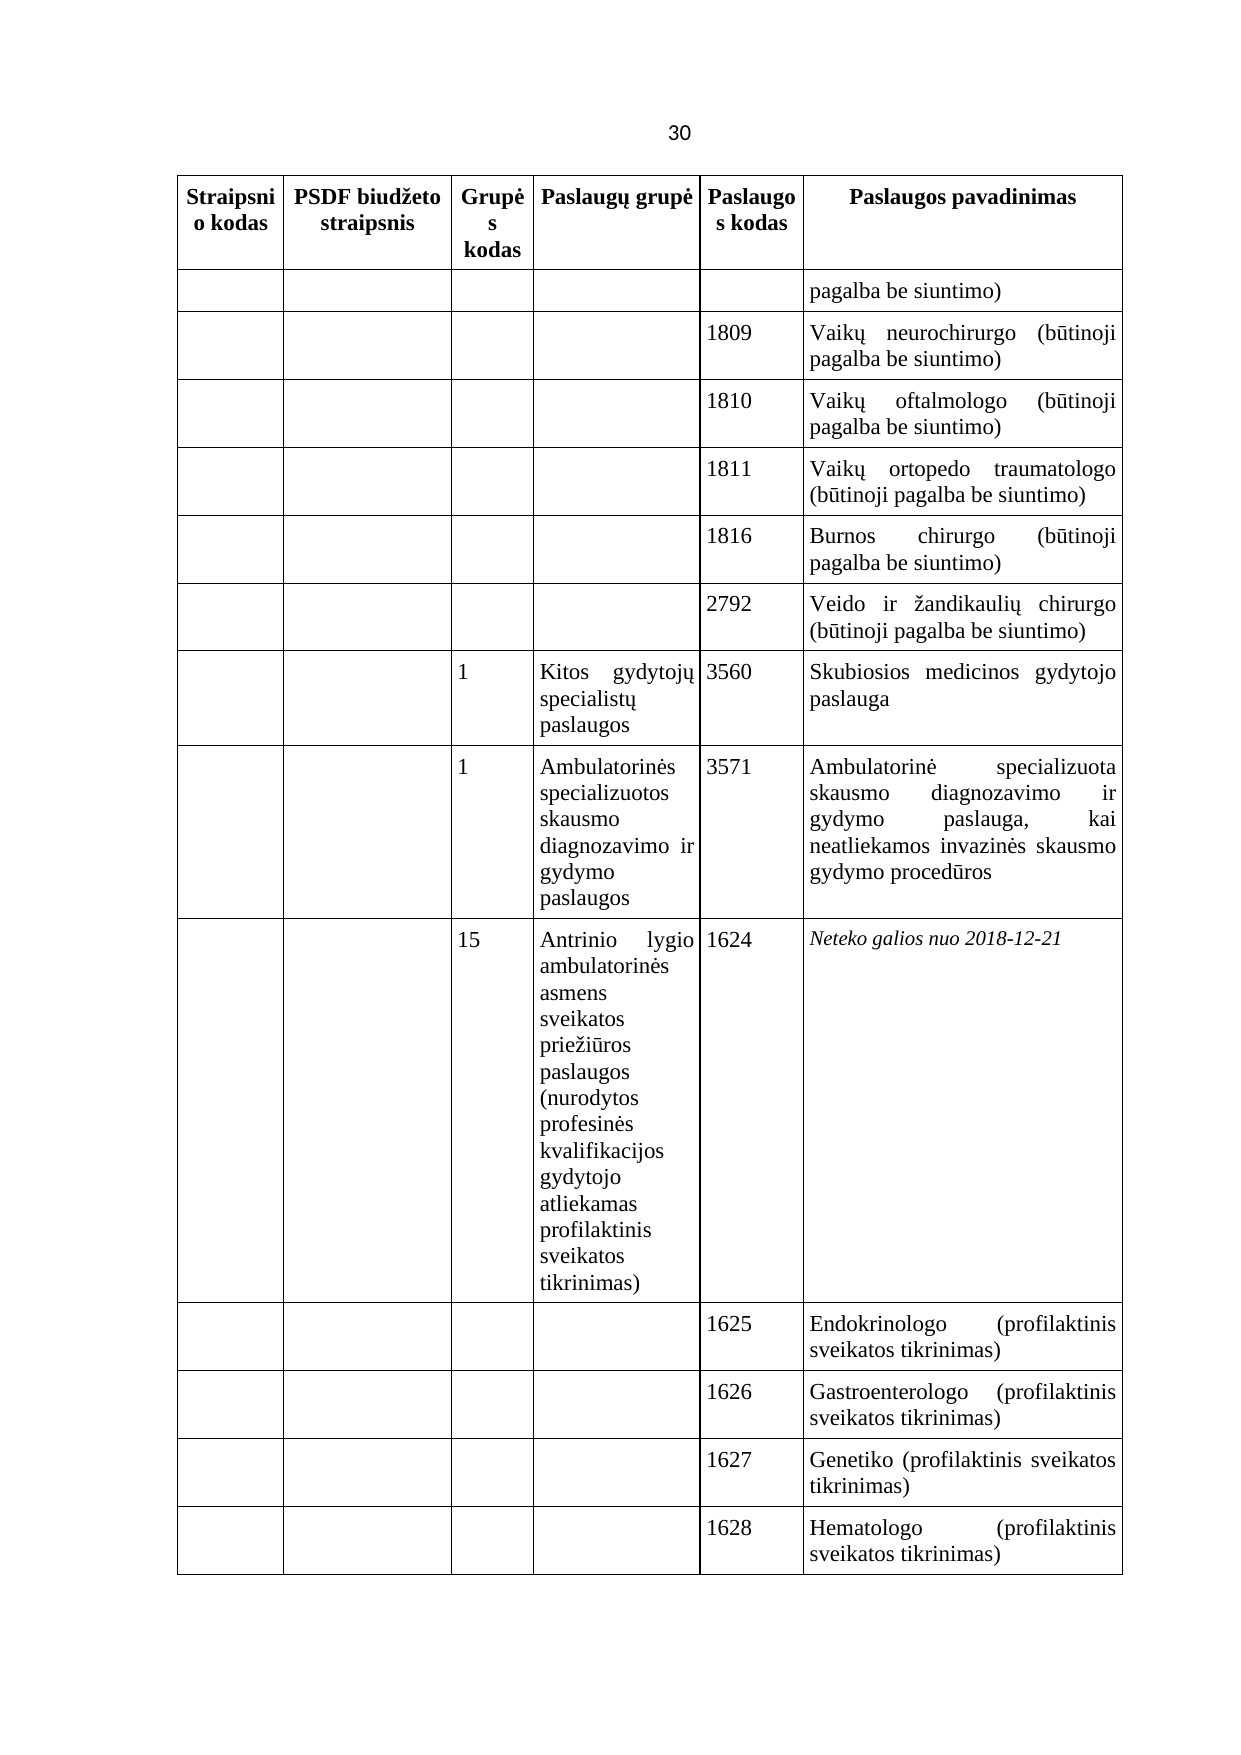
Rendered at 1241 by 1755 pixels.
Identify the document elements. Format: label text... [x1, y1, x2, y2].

table_cell [284, 651, 451, 744]
table_cell Ambulatorinės specializuotos skausmo diagnozavimo ir gydymo paslaugos [534, 746, 699, 918]
table_cell [452, 270, 533, 311]
table_cell 1627 [701, 1439, 803, 1506]
table_cell Skubiosios medicinos gydytojo paslauga [804, 651, 1122, 744]
table_header Grupės kodas [452, 176, 533, 269]
table_cell 1626 [701, 1371, 803, 1438]
table_cell [534, 312, 699, 379]
table_cell [284, 919, 451, 1302]
table_cell Antrinio lygio ambulatorinės asmens sveikatos priežiūros paslaugos (nurodytos profesinės kvalifikacijos gydytojo atliekamas profilaktinis sveikatos tikrinimas) [534, 919, 699, 1302]
table_cell [284, 516, 451, 582]
table_header Paslaugos kodas [701, 176, 803, 269]
table_cell [452, 1303, 533, 1370]
table_cell 3571 [701, 746, 803, 918]
table_cell [534, 584, 699, 650]
table_header Paslaugų grupė [534, 176, 699, 269]
table_cell 2792 [701, 584, 803, 650]
table_cell [178, 1303, 283, 1370]
table_cell 15 [452, 919, 533, 1302]
table_cell [178, 448, 283, 514]
table_cell [178, 516, 283, 582]
table_cell [452, 312, 533, 379]
table_cell Vaikų oftalmologo (būtinoji pagalba be siuntimo) [804, 380, 1122, 447]
table_cell [284, 380, 451, 447]
table_cell [534, 1439, 699, 1506]
table_cell Veido ir žandikaulių chirurgo (būtinoji pagalba be siuntimo) [804, 584, 1122, 650]
table_cell 1811 [701, 448, 803, 514]
table_cell 1816 [701, 516, 803, 582]
table_cell 1 [452, 651, 533, 744]
table_cell 1 [452, 746, 533, 918]
table_cell Ambulatorinė specializuota skausmo diagnozavimo ir gydymo paslauga, kai neatliekamos invazinės skausmo gydymo procedūros [804, 746, 1122, 918]
table_cell Neteko galios nuo 2018-12-21 [804, 919, 1122, 1302]
table_cell [534, 448, 699, 514]
table_cell 1810 [701, 380, 803, 447]
table_cell [178, 1439, 283, 1506]
table_cell [178, 1507, 283, 1574]
table_cell [452, 448, 533, 514]
table_cell [178, 746, 283, 918]
table_cell [701, 270, 803, 311]
table_cell 1628 [701, 1507, 803, 1574]
table_cell 1625 [701, 1303, 803, 1370]
table_cell [178, 312, 283, 379]
table_cell [534, 270, 699, 311]
table_cell [284, 270, 451, 311]
table_cell [284, 1439, 451, 1506]
table_cell [178, 651, 283, 744]
table_cell Gastroenterologo (profilaktinis sveikatos tikrinimas) [804, 1371, 1122, 1438]
table_cell [452, 1371, 533, 1438]
table_cell [534, 1303, 699, 1370]
table_cell [452, 516, 533, 582]
table_cell Hematologo (profilaktinis sveikatos tikrinimas) [804, 1507, 1122, 1574]
table_cell [452, 1439, 533, 1506]
table_cell Genetiko (profilaktinis sveikatos tikrinimas) [804, 1439, 1122, 1506]
table_cell [452, 1507, 533, 1574]
table_header Straipsnio kodas [178, 176, 283, 269]
table_cell [178, 270, 283, 311]
table_cell Vaikų neurochirurgo (būtinoji pagalba be siuntimo) [804, 312, 1122, 379]
table_cell [178, 380, 283, 447]
table_cell [534, 380, 699, 447]
table_cell [534, 1507, 699, 1574]
table_cell [534, 1371, 699, 1438]
table_cell [534, 516, 699, 582]
table_cell Kitos gydytojų specialistų paslaugos [534, 651, 699, 744]
table_cell Endokrinologo (profilaktinis sveikatos tikrinimas) [804, 1303, 1122, 1370]
table_cell [452, 380, 533, 447]
table_cell pagalba be siuntimo) [804, 270, 1122, 311]
table_cell Vaikų ortopedo traumatologo (būtinoji pagalba be siuntimo) [804, 448, 1122, 514]
table_cell [284, 1303, 451, 1370]
table_header Paslaugos pavadinimas [804, 176, 1122, 269]
table_cell [452, 584, 533, 650]
table_cell Burnos chirurgo (būtinoji pagalba be siuntimo) [804, 516, 1122, 582]
table_cell [284, 746, 451, 918]
table_cell [178, 584, 283, 650]
table_cell 1624 [701, 919, 803, 1302]
table_cell 1809 [701, 312, 803, 379]
table_cell [284, 1371, 451, 1438]
table_cell [178, 1371, 283, 1438]
table_header PSDF biudžeto straipsnis [284, 176, 451, 269]
table_cell [284, 584, 451, 650]
table_cell [178, 919, 283, 1302]
table_cell [284, 312, 451, 379]
table_cell [284, 1507, 451, 1574]
table_cell 3560 [701, 651, 803, 744]
table_cell [284, 448, 451, 514]
